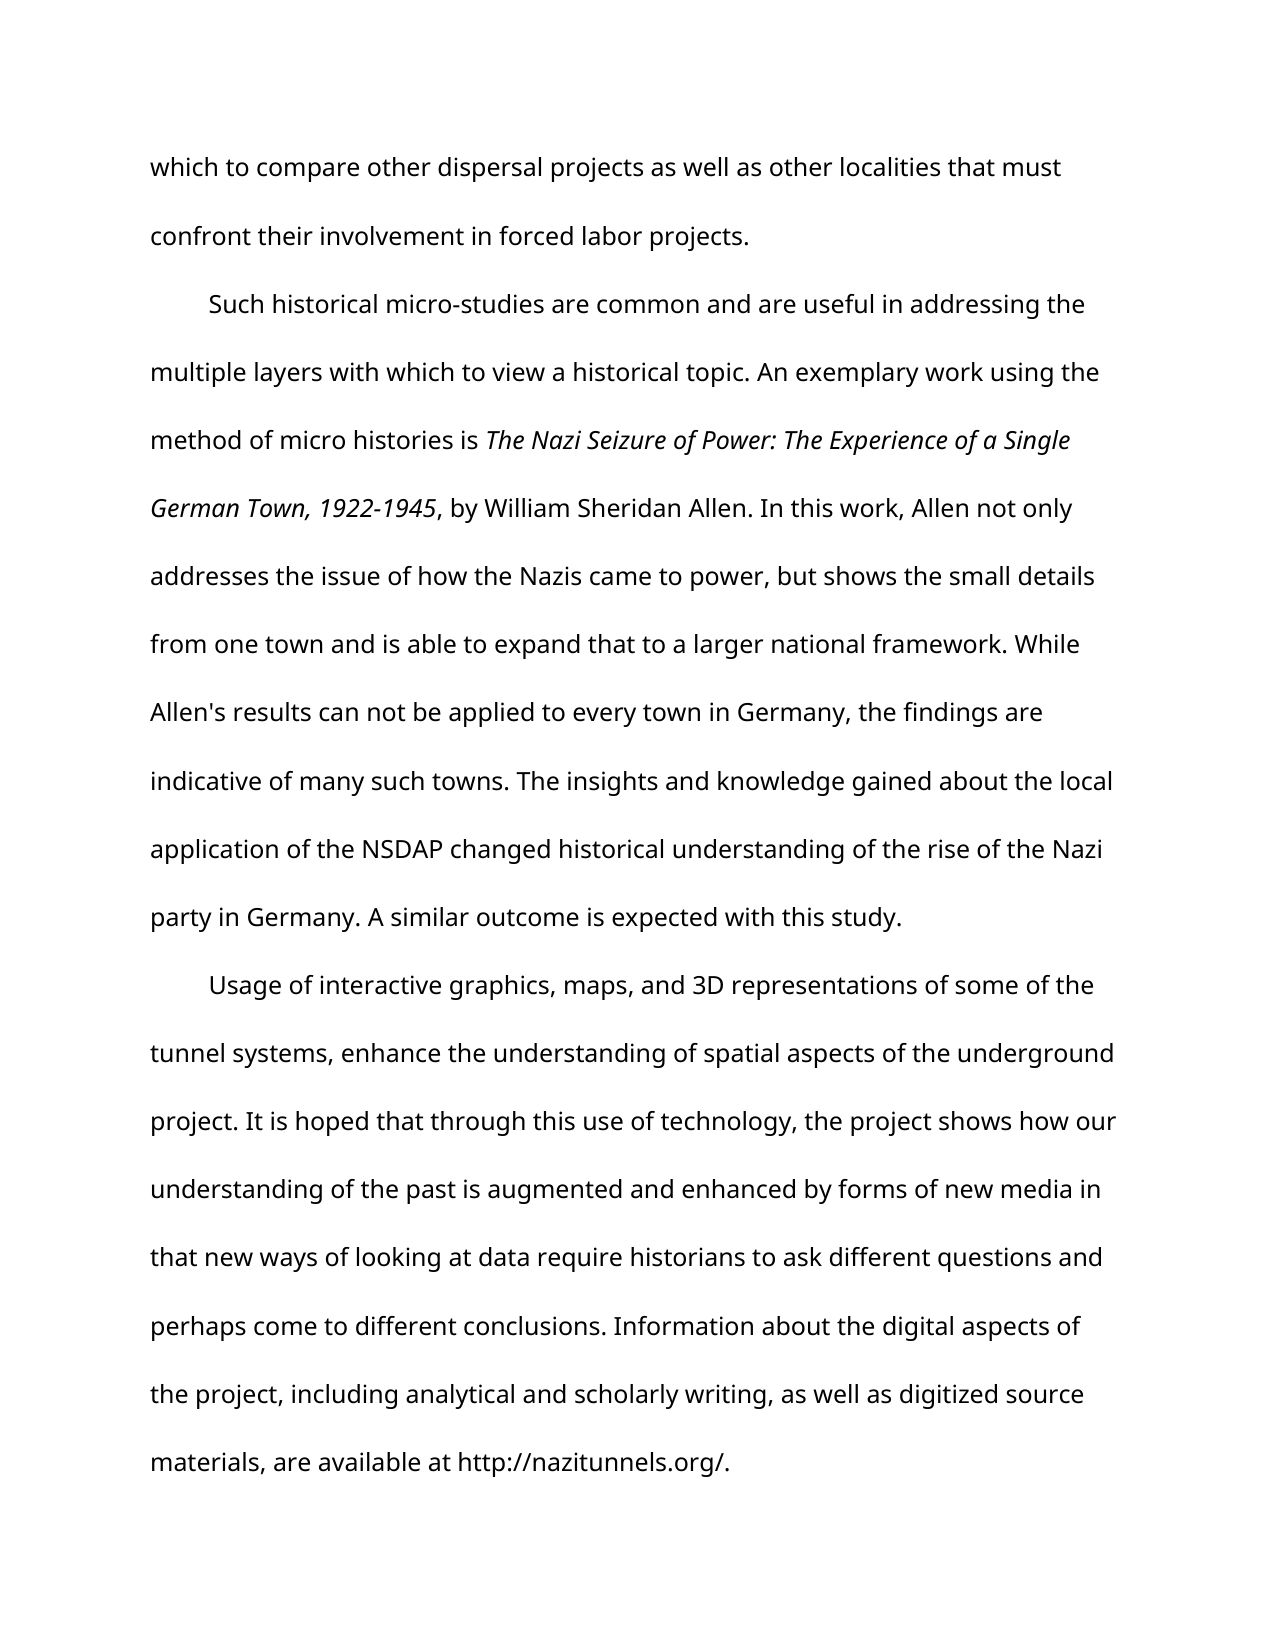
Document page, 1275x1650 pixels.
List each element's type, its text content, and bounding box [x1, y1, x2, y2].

text which to compare other dispersal projects as well as other localities that must confront their involvement in forced labor projects. [150, 150, 1125, 252]
text Usage of interactive graphics, maps, and 3D representations of some of the tunnel systems, enhance the understanding of spatial aspects of the underground project. It is hoped that through this use of technology, the project shows how our understanding of the past is augmented and enhanced by forms of new media in that new ways of looking at data require historians to ask different questions and perhaps come to different conclusions. Information about the digital aspects of the project, including analytical and scholarly writing, as well as digitized source materials, are available at http://nazitunnels.org/. [150, 967, 1125, 1478]
text Such historical micro-studies are common and are useful in addressing the multiple layers with which to view a historical topic. An exemplary work using the method of micro histories is The Nazi Seizure of Power: The Experience of a Single German Town, 1922-1945, by William Sheridan Allen. In this work, Allen not only addresses the issue of how the Nazis came to power, but shows the small details from one town and is able to expand that to a larger national framework. While Allen's results can not be applied to every town in Germany, the findings are indicative of many such towns. The insights and knowledge gained about the local application of the NSDAP changed historical understanding of the rise of the Nazi party in Germany. A similar outcome is expected with this study. [150, 286, 1125, 933]
